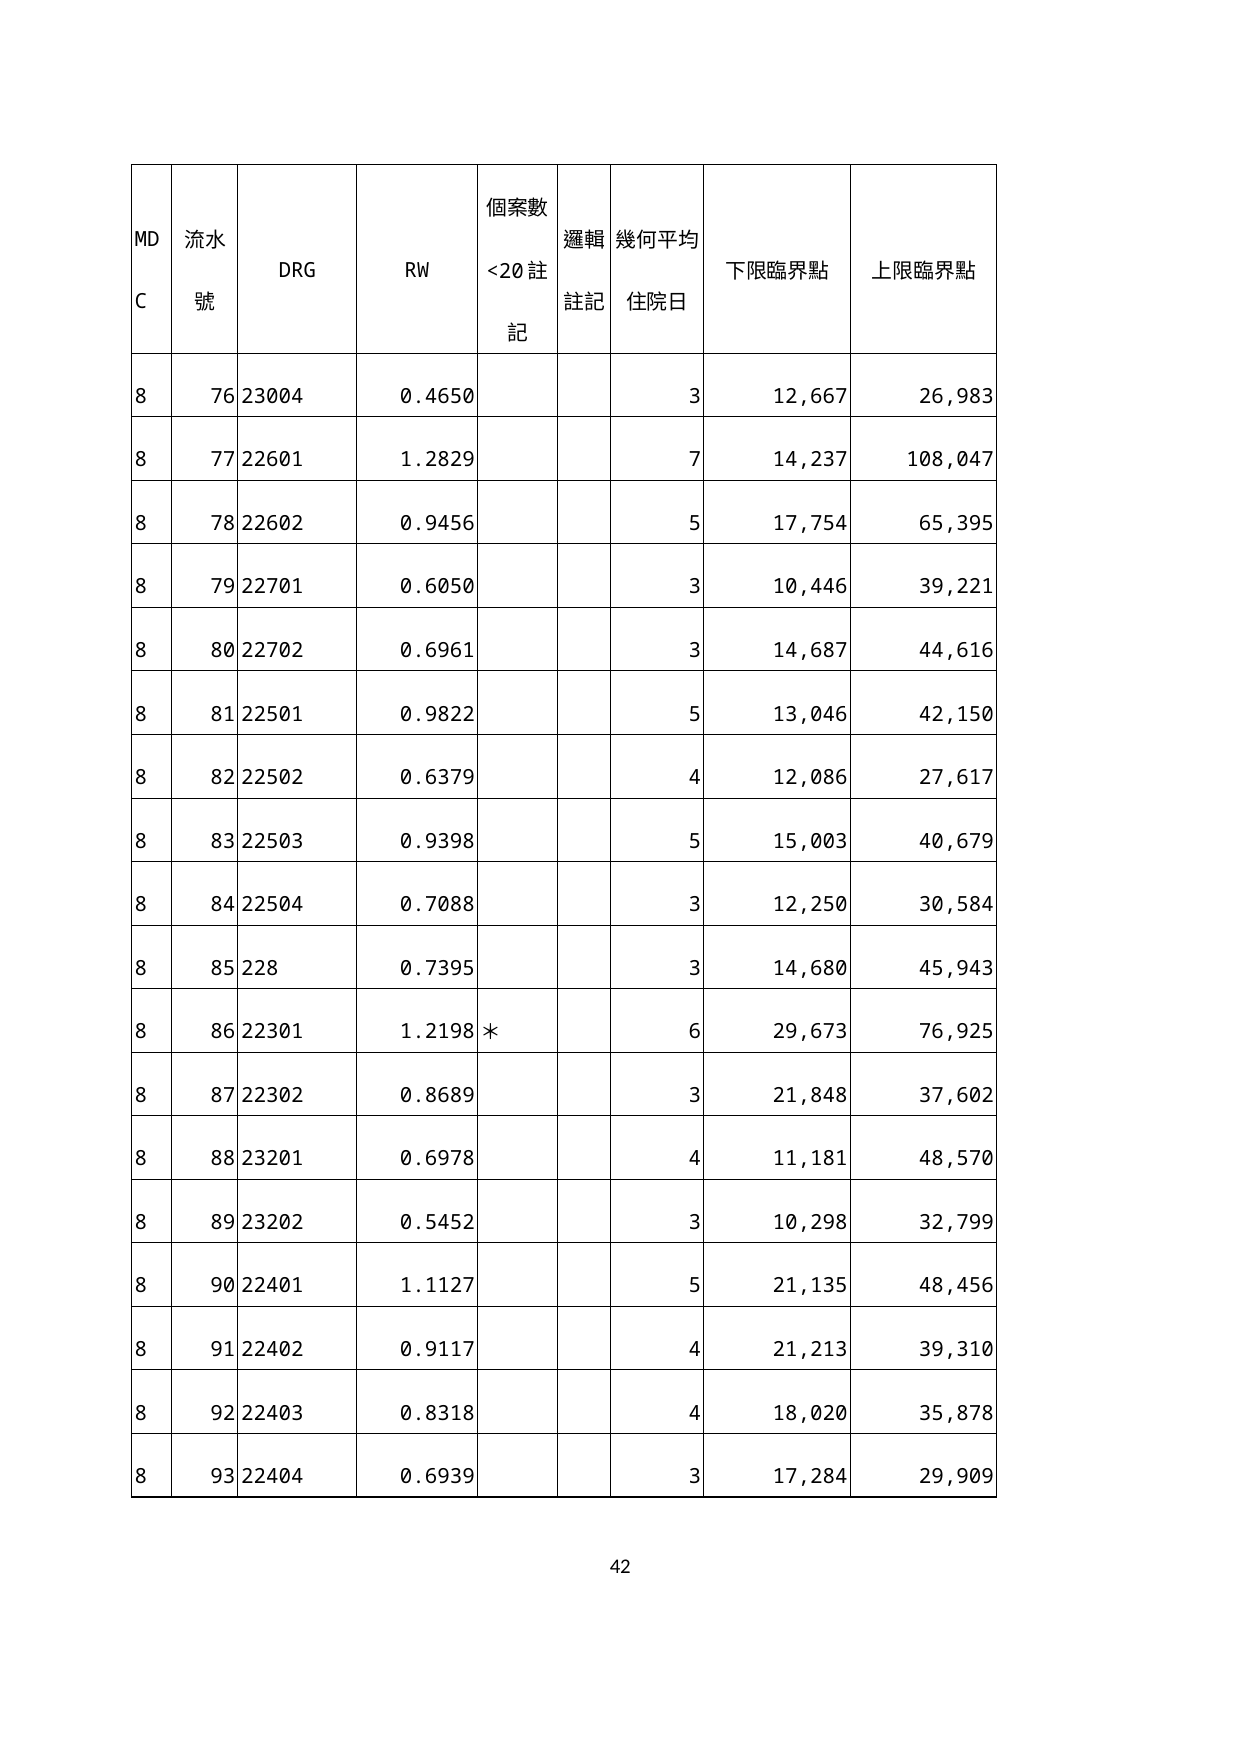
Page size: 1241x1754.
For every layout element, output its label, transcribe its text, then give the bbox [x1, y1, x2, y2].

table_cell 17,754 [704, 481, 850, 543]
table_cell 0.8689 [357, 1053, 477, 1115]
table_cell 8 [132, 1434, 171, 1496]
table_cell 23202 [238, 1180, 356, 1242]
table_cell 22402 [238, 1307, 356, 1369]
table_cell [558, 735, 610, 797]
table_cell 13,046 [704, 671, 850, 734]
table_cell [558, 481, 610, 543]
table_cell [558, 544, 610, 607]
table_cell 8 [132, 354, 171, 416]
table_cell [558, 354, 610, 416]
table_cell 8 [132, 1243, 171, 1306]
table_cell 0.4650 [357, 354, 477, 416]
table_cell 81 [172, 671, 237, 734]
table_cell 23004 [238, 354, 356, 416]
table_cell 21,848 [704, 1053, 850, 1115]
table_cell 22504 [238, 862, 356, 924]
table_cell 90 [172, 1243, 237, 1306]
table_cell 11,181 [704, 1116, 850, 1179]
table_cell 4 [611, 1116, 703, 1179]
table_cell 39,310 [851, 1307, 996, 1369]
table_cell [478, 1370, 557, 1433]
table_header RW [357, 165, 477, 353]
table_cell 40,679 [851, 799, 996, 861]
table_cell [478, 1434, 557, 1496]
table_cell 22601 [238, 417, 356, 480]
table_cell 18,020 [704, 1370, 850, 1433]
table_cell 22702 [238, 608, 356, 670]
table_cell 15,003 [704, 799, 850, 861]
table_cell [478, 1116, 557, 1179]
table_cell 22403 [238, 1370, 356, 1433]
table_cell 8 [132, 481, 171, 543]
table_cell 4 [611, 735, 703, 797]
table_header 上限臨界點 [851, 165, 996, 353]
table_cell 27,617 [851, 735, 996, 797]
table_cell 21,213 [704, 1307, 850, 1369]
table_header MDC [132, 165, 171, 353]
table_cell [478, 1307, 557, 1369]
table_cell 3 [611, 354, 703, 416]
table_cell [478, 354, 557, 416]
table_cell 87 [172, 1053, 237, 1115]
table_cell 228 [238, 926, 356, 988]
table_cell [558, 671, 610, 734]
table_cell 8 [132, 1053, 171, 1115]
table_cell [558, 1434, 610, 1496]
table_cell [558, 799, 610, 861]
table_cell 65,395 [851, 481, 996, 543]
table_cell 3 [611, 1053, 703, 1115]
table_cell 44,616 [851, 608, 996, 670]
table_cell [478, 799, 557, 861]
table_cell 8 [132, 608, 171, 670]
table_cell 8 [132, 1116, 171, 1179]
table_cell [558, 926, 610, 988]
table_cell [478, 671, 557, 734]
table_cell [558, 1053, 610, 1115]
table_cell [558, 1370, 610, 1433]
table_cell 4 [611, 1370, 703, 1433]
table_cell 39,221 [851, 544, 996, 607]
table_cell 1.1127 [357, 1243, 477, 1306]
table_cell 3 [611, 1180, 703, 1242]
table_cell 0.9117 [357, 1307, 477, 1369]
table_cell 0.9822 [357, 671, 477, 734]
table_cell 8 [132, 926, 171, 988]
table_cell 22503 [238, 799, 356, 861]
table_cell 22302 [238, 1053, 356, 1115]
table_header DRG [238, 165, 356, 353]
table_cell [558, 608, 610, 670]
table_cell [558, 1243, 610, 1306]
table_cell 86 [172, 989, 237, 1052]
table_cell 22501 [238, 671, 356, 734]
table_cell 8 [132, 735, 171, 797]
table_cell [478, 417, 557, 480]
table_cell 4 [611, 1307, 703, 1369]
table_cell 14,687 [704, 608, 850, 670]
table_cell 21,135 [704, 1243, 850, 1306]
table_cell 79 [172, 544, 237, 607]
table_cell 3 [611, 544, 703, 607]
table_cell 22602 [238, 481, 356, 543]
table_cell [478, 1180, 557, 1242]
table_cell 10,446 [704, 544, 850, 607]
table_cell 22701 [238, 544, 356, 607]
table_cell 12,667 [704, 354, 850, 416]
table_cell 5 [611, 671, 703, 734]
table_cell 93 [172, 1434, 237, 1496]
table_cell 22401 [238, 1243, 356, 1306]
table_cell 0.7395 [357, 926, 477, 988]
table_cell 29,909 [851, 1434, 996, 1496]
table_cell 82 [172, 735, 237, 797]
table_cell 0.9398 [357, 799, 477, 861]
table_cell [478, 926, 557, 988]
table_cell 5 [611, 1243, 703, 1306]
table_cell 22301 [238, 989, 356, 1052]
table_cell 88 [172, 1116, 237, 1179]
table_cell 3 [611, 1434, 703, 1496]
table_cell 0.6379 [357, 735, 477, 797]
table_cell 8 [132, 799, 171, 861]
table_cell 12,086 [704, 735, 850, 797]
table_cell [558, 1180, 610, 1242]
table_cell 8 [132, 671, 171, 734]
table_cell ＊ [478, 989, 557, 1052]
table_cell 30,584 [851, 862, 996, 924]
table_cell 92 [172, 1370, 237, 1433]
table_cell 8 [132, 544, 171, 607]
table_cell 12,250 [704, 862, 850, 924]
table_cell [478, 1053, 557, 1115]
table_cell [478, 481, 557, 543]
table_cell 42,150 [851, 671, 996, 734]
table_cell 89 [172, 1180, 237, 1242]
table_cell [558, 1116, 610, 1179]
table_cell [478, 544, 557, 607]
table_cell [478, 735, 557, 797]
table_cell 0.7088 [357, 862, 477, 924]
table_cell 48,570 [851, 1116, 996, 1179]
table_cell 26,983 [851, 354, 996, 416]
table_cell 6 [611, 989, 703, 1052]
table_cell 8 [132, 1370, 171, 1433]
table_cell 1.2198 [357, 989, 477, 1052]
table_cell 76,925 [851, 989, 996, 1052]
table_cell 0.9456 [357, 481, 477, 543]
table_header 邏輯註記 [558, 165, 610, 353]
table_cell 85 [172, 926, 237, 988]
table_cell 91 [172, 1307, 237, 1369]
table_header 下限臨界點 [704, 165, 850, 353]
table_cell [558, 862, 610, 924]
table_cell [558, 417, 610, 480]
table_cell 78 [172, 481, 237, 543]
table_cell 3 [611, 862, 703, 924]
table_cell 77 [172, 417, 237, 480]
table_cell 45,943 [851, 926, 996, 988]
table_cell 35,878 [851, 1370, 996, 1433]
table_cell 8 [132, 1180, 171, 1242]
table_cell 23201 [238, 1116, 356, 1179]
table_cell 10,298 [704, 1180, 850, 1242]
table_cell [478, 1243, 557, 1306]
table_cell 8 [132, 1307, 171, 1369]
table_cell 1.2829 [357, 417, 477, 480]
table_header 個案數<20註記 [478, 165, 557, 353]
table_cell [558, 989, 610, 1052]
table_cell 14,237 [704, 417, 850, 480]
table_header 幾何平均住院日 [611, 165, 703, 353]
table_cell [558, 1307, 610, 1369]
table_cell 8 [132, 417, 171, 480]
table_cell [478, 608, 557, 670]
table_cell 32,799 [851, 1180, 996, 1242]
table_cell 22502 [238, 735, 356, 797]
table_cell 0.8318 [357, 1370, 477, 1433]
table_cell 29,673 [704, 989, 850, 1052]
table_cell 22404 [238, 1434, 356, 1496]
table_cell 8 [132, 862, 171, 924]
table_cell 37,602 [851, 1053, 996, 1115]
table_cell 108,047 [851, 417, 996, 480]
table_cell [478, 862, 557, 924]
table_cell 48,456 [851, 1243, 996, 1306]
table_cell 0.5452 [357, 1180, 477, 1242]
table_cell 0.6978 [357, 1116, 477, 1179]
table_cell 5 [611, 799, 703, 861]
table_cell 0.6050 [357, 544, 477, 607]
table_cell 8 [132, 989, 171, 1052]
table_header 流水號 [172, 165, 237, 353]
table_cell 3 [611, 608, 703, 670]
table_cell 80 [172, 608, 237, 670]
table_cell 5 [611, 481, 703, 543]
table_cell 3 [611, 926, 703, 988]
table_cell 84 [172, 862, 237, 924]
table_cell 17,284 [704, 1434, 850, 1496]
table_cell 0.6961 [357, 608, 477, 670]
table_cell 83 [172, 799, 237, 861]
table_cell 0.6939 [357, 1434, 477, 1496]
table_cell 14,680 [704, 926, 850, 988]
table_cell 76 [172, 354, 237, 416]
table_cell 7 [611, 417, 703, 480]
